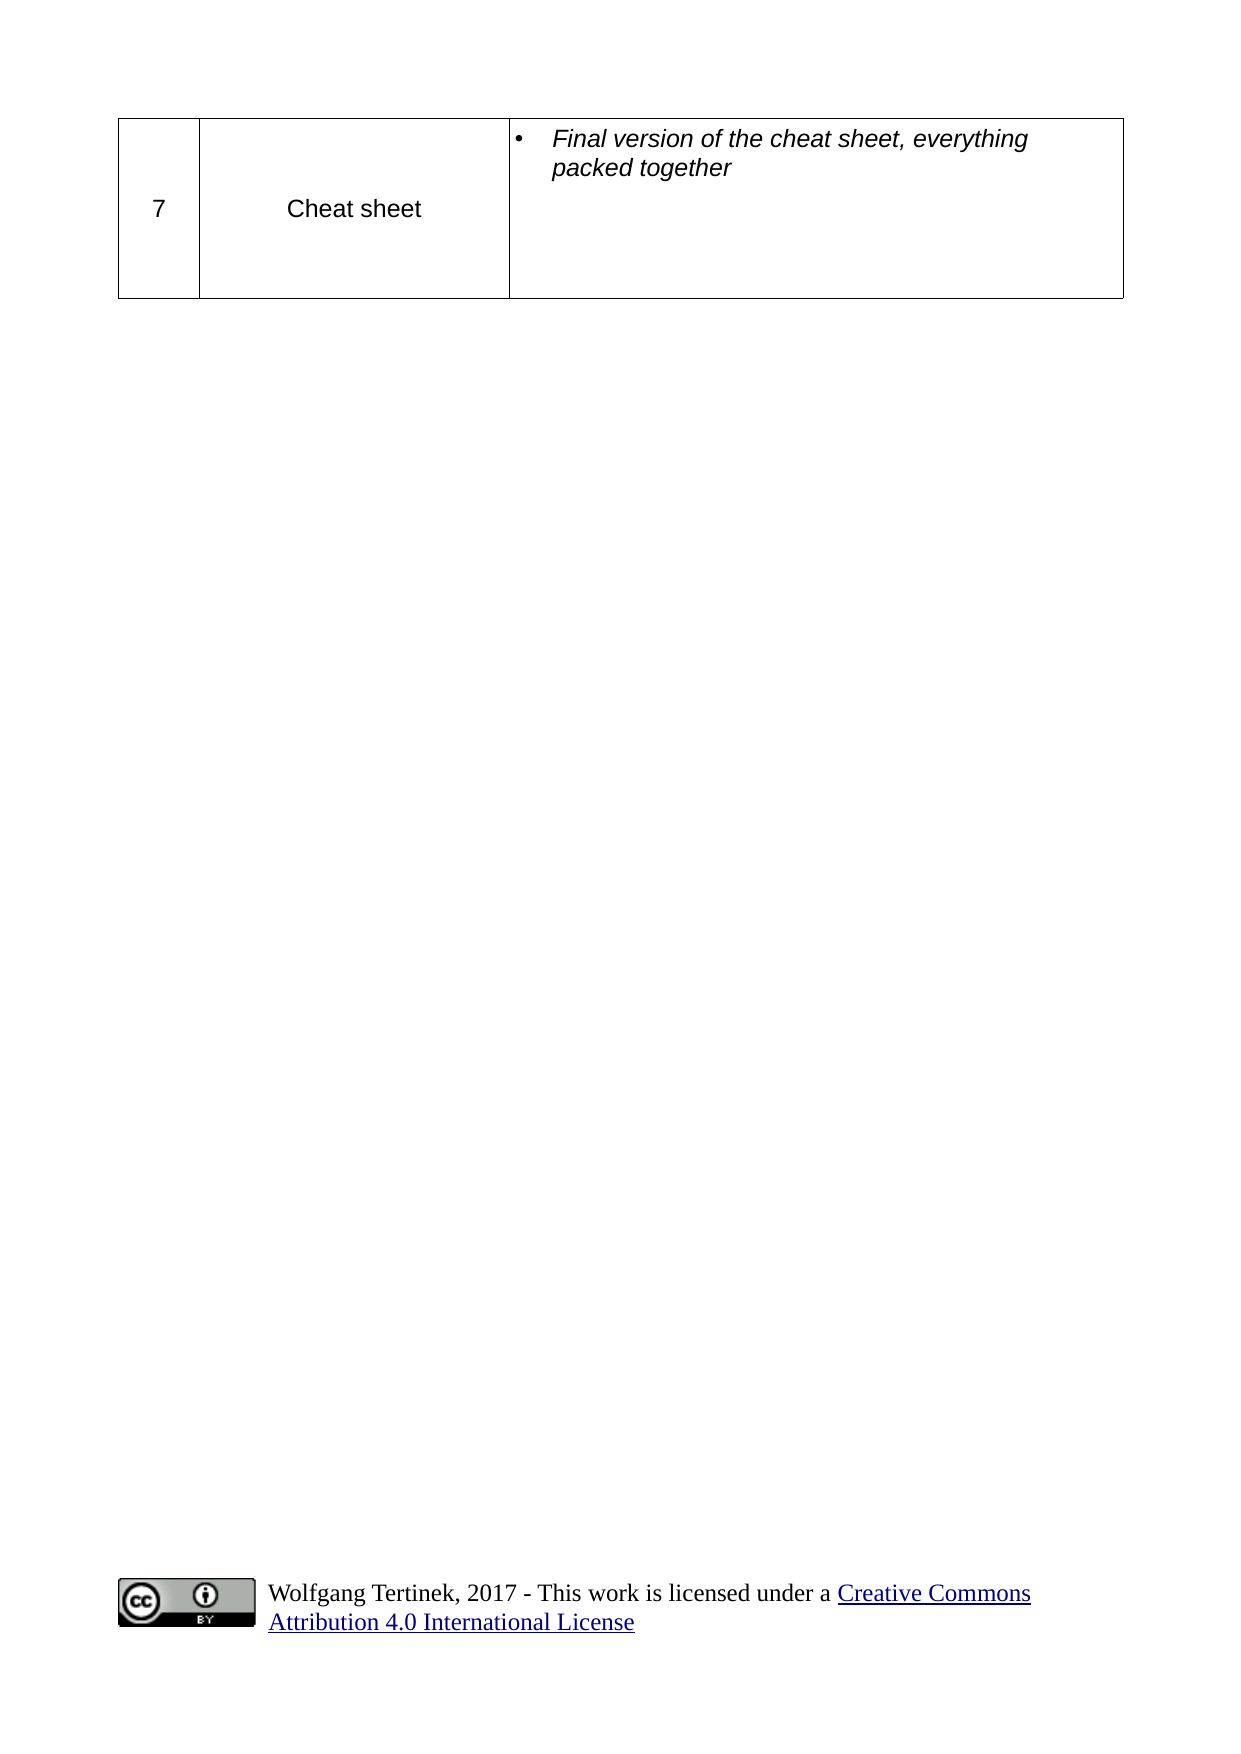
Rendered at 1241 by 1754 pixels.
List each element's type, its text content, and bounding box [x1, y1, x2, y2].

table_cell Cheat sheet [200, 119, 509, 298]
table_cell Final version of the cheat sheet, everything packed together [510, 119, 1123, 298]
table_cell 7 [119, 119, 199, 298]
picture [118, 1578, 256, 1627]
